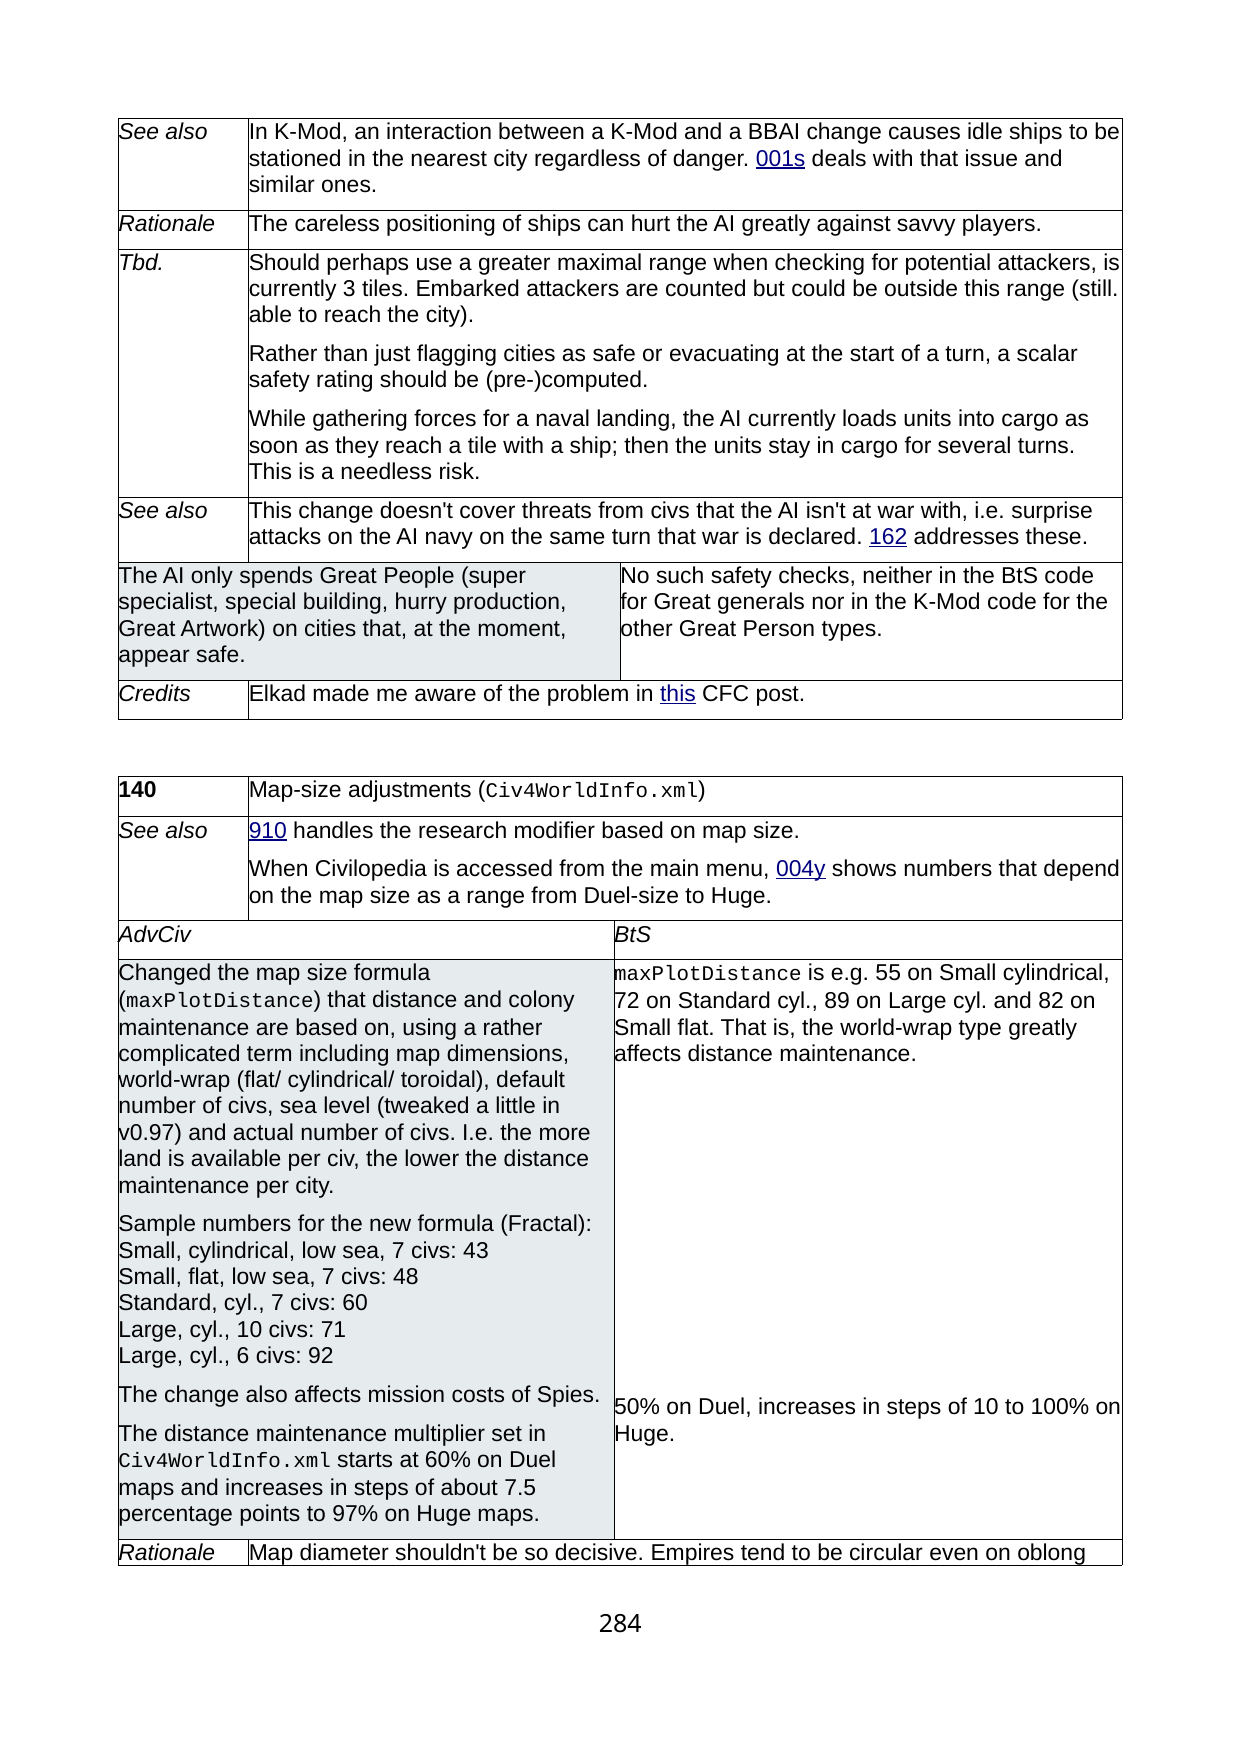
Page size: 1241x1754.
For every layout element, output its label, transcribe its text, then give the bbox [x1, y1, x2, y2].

table_cell Tbd. [119, 250, 248, 497]
table_cell See also [119, 119, 248, 210]
table_cell Rationale [119, 1540, 248, 1565]
table_cell Changed the map size formula (maxPlotDistance) that distance and colony maintenance are based on, using a rather complicated term including map dimensions, world-wrap (flat/ cylindrical/ toroidal), default number of civs, sea level (tweaked a little in v0.97) and actual number of civs. I.e. the more land is available per civ, the lower the distance maintenance per city. Sample numbers for the new formula (Fractal): Small, cylindrical, low sea, 7 civs: 43 Small, flat, low sea, 7 civs: 48 Standard, cyl., 7 civs: 60 Large, cyl., 10 civs: 71 Large, cyl., 6 civs: 92 The change also affects mission costs of Spies. The distance maintenance multiplier set in Civ4WorldInfo.xml starts at 60% on Duel maps and increases in steps of about 7.5 percentage points to 97% on Huge maps. [119, 960, 614, 1539]
table_cell In K-Mod, an interaction between a K-Mod and a BBAI change causes idle ships to be stationed in the nearest city regardless of danger. 001s deals with that issue and similar ones. [249, 119, 1122, 210]
table_cell This change doesn't cover threats from civs that the AI isn't at war with, i.e. surprise attacks on the AI navy on the same turn that war is declared. 162 addresses these. [249, 498, 1122, 562]
table_cell The AI only spends Great People (super specialist, special building, hurry production, Great Artwork) on cities that, at the moment, appear safe. [119, 563, 620, 680]
table_cell Elkad made me aware of the problem in this CFC post. [249, 681, 1122, 719]
table_cell See also [119, 817, 248, 920]
table_cell Credits [119, 681, 248, 719]
table_cell Rationale [119, 211, 248, 248]
table_cell No such safety checks, neither in the BtS code for Great generals nor in the K-Mod code for the other Great Person types. [621, 563, 1122, 680]
table_cell 910 handles the research modifier based on map size. When Civilopedia is accessed from the main menu, 004y shows numbers that depend on the map size as a range from Duel-size to Huge. [249, 817, 1122, 920]
table_cell Should perhaps use a greater maximal range when checking for potential attackers, is currently 3 tiles. Embarked attackers are counted but could be outside this range (still. able to reach the city). Rather than just flagging cities as safe or evacuating at the start of a turn, a scalar safety rating should be (pre-)computed. While gathering forces for a naval landing, the AI currently loads units into cargo as soon as they reach a tile with a ship; then the units stay in cargo for several turns. This is a needless risk. [249, 250, 1122, 497]
table_cell maxPlotDistance is e.g. 55 on Small cylindrical, 72 on Standard cyl., 89 on Large cyl. and 82 on Small flat. That is, the world-wrap type greatly affects distance maintenance. 50% on Duel, increases in steps of 10 to 100% on Huge. [615, 960, 1122, 1539]
table_cell The careless positioning of ships can hurt the AI greatly against savvy players. [249, 211, 1122, 248]
table_header Map-size adjustments (Civ4WorldInfo.xml) [249, 777, 1122, 816]
table_cell BtS [615, 921, 1122, 959]
table_cell See also [119, 498, 248, 562]
table_cell AdvCiv [119, 921, 614, 959]
table_cell Map diameter shouldn't be so decisive. Empires tend to be circular even on oblong [249, 1540, 1122, 1565]
table_header 140 [119, 777, 248, 816]
